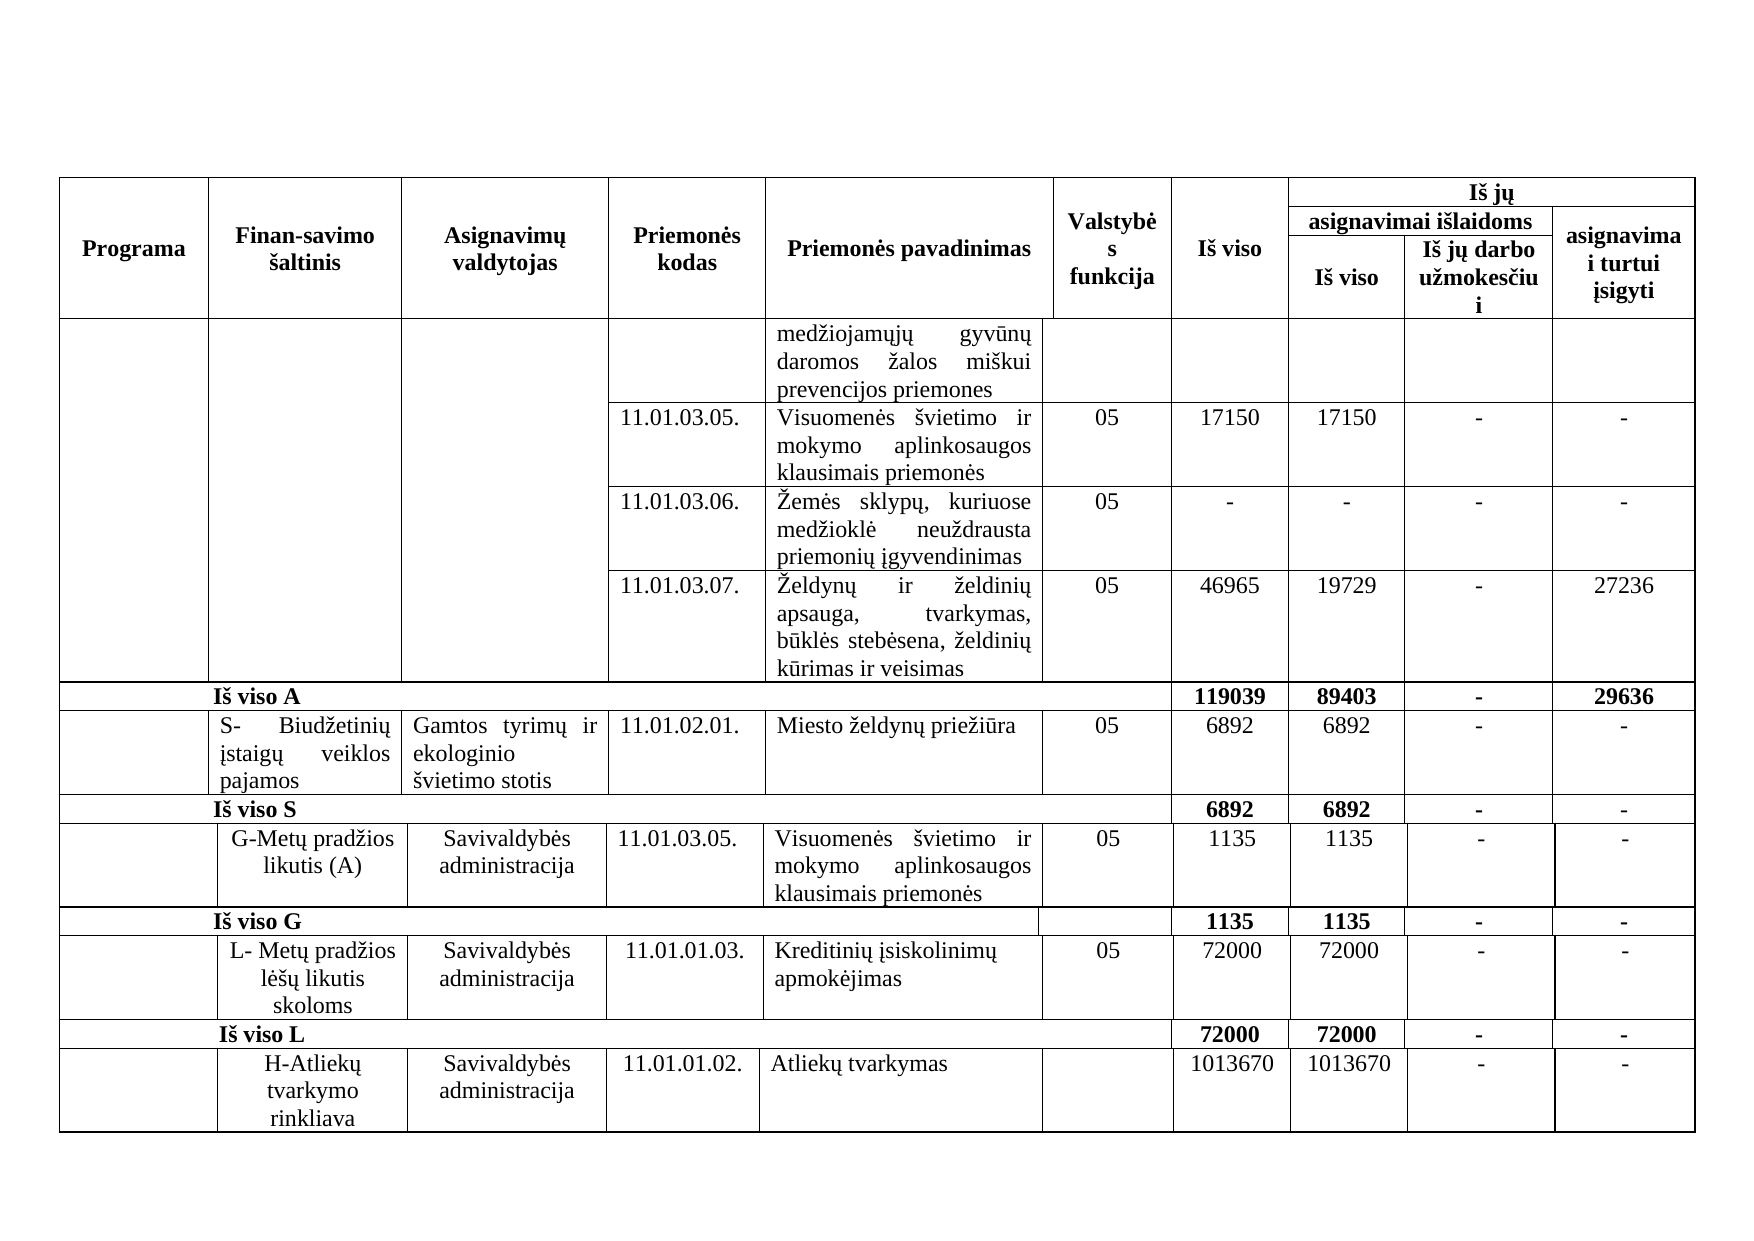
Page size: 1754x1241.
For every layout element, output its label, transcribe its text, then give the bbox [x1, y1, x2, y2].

table_cell Iš viso A [60, 683, 1171, 710]
table_cell [60, 824, 217, 906]
table_cell 6892 [1289, 711, 1404, 794]
table_cell asignavimai turtui įsigyti [1553, 207, 1694, 318]
table_cell Iš jų darbo užmokesčiui [1405, 236, 1552, 318]
table_cell Iš viso S [60, 795, 1171, 822]
table_cell 05 [1043, 824, 1173, 906]
table_cell - [1553, 487, 1694, 570]
table_cell 72000 [1291, 936, 1407, 1019]
table_cell - [1405, 908, 1552, 935]
table_cell 05 [1043, 487, 1171, 570]
table_cell - [1289, 487, 1404, 570]
table_cell 1135 [1289, 908, 1404, 935]
table_cell - [1556, 824, 1694, 906]
table_cell - [1553, 319, 1694, 402]
table_header Iš viso [1172, 178, 1288, 318]
table_cell 46965 [1172, 571, 1288, 681]
table_cell - [1553, 711, 1694, 794]
table_cell 11.01.03.05. [607, 824, 763, 906]
table_cell [60, 1049, 217, 1131]
table_cell - [1405, 1020, 1552, 1047]
table_cell Iš viso G [60, 908, 1038, 935]
table_cell [402, 570, 608, 681]
table_cell [60, 711, 208, 794]
table_cell - [1553, 403, 1694, 486]
table_header Finan-savimo šaltinis [209, 178, 401, 318]
table_cell - [1405, 403, 1552, 486]
table_cell H-Atliekų tvarkymo rinkliava [218, 1049, 407, 1131]
table_cell [209, 570, 401, 681]
table_cell G-Metų pradžios likutis (A) [218, 824, 407, 906]
table_cell Visuomenės švietimo ir mokymo aplinkosaugos klausimais priemonės [764, 824, 1042, 906]
table_cell 17150 [1289, 403, 1404, 486]
table_cell Kreditinių įsiskolinimų apmokėjimas [764, 936, 1042, 1019]
table_cell L- Metų pradžios lėšų likutis skoloms [218, 936, 407, 1019]
table_cell [402, 319, 608, 402]
table_cell Savivaldybės administracija [408, 824, 606, 906]
table_cell - [1408, 1049, 1554, 1131]
table_header Priemonės pavadinimas [766, 178, 1053, 318]
table_cell - [1405, 711, 1552, 794]
table_cell 05 [1043, 711, 1171, 794]
table_cell - [1405, 795, 1552, 822]
table_cell 29636 [1553, 683, 1694, 710]
table_cell 05 [1043, 936, 1173, 1019]
table_cell [1043, 319, 1171, 402]
table_cell 11.01.01.03. [607, 936, 763, 1019]
table_cell 1013670 [1291, 1049, 1407, 1131]
table_cell 19729 [1289, 571, 1404, 681]
table_cell Savivaldybės administracija [408, 1049, 606, 1131]
table_cell Želdynų ir želdinių apsauga, tvarkymas, būklės stebėsena, želdinių kūrimas ir veisimas [766, 571, 1042, 681]
table_cell 6892 [1172, 711, 1288, 794]
table_cell - [1408, 824, 1554, 906]
table_cell [60, 936, 217, 1019]
table_cell 89403 [1289, 683, 1404, 710]
table_cell - [1405, 571, 1552, 681]
table_cell - [1553, 1020, 1694, 1047]
table_header Programa [60, 178, 208, 318]
table_cell 11.01.03.06. [609, 487, 765, 570]
table_cell 72000 [1289, 1020, 1404, 1047]
table_cell [1043, 1049, 1173, 1131]
table_cell 1135 [1174, 824, 1290, 906]
table_header Asignavimų valdytojas [402, 178, 608, 318]
table_cell - [1556, 936, 1694, 1019]
table_cell [402, 402, 608, 486]
table_cell 11.01.03.05. [609, 403, 765, 486]
table_cell 1135 [1172, 908, 1288, 935]
table_cell 6892 [1289, 795, 1404, 822]
table_cell - [1556, 1049, 1694, 1131]
table_cell [60, 319, 208, 402]
table_cell asignavimai išlaidoms [1289, 207, 1552, 234]
table_cell 72000 [1174, 936, 1290, 1019]
table_cell Iš viso [1289, 236, 1404, 318]
table_cell [1039, 908, 1171, 935]
table_cell Savivaldybės administracija [408, 936, 606, 1019]
table_header Iš jų [1289, 178, 1694, 206]
table_cell Visuomenės švietimo ir mokymo aplinkosaugos klausimais priemonės [766, 403, 1042, 486]
table_cell 11.01.03.07. [609, 571, 765, 681]
table_cell - [1172, 487, 1288, 570]
table_cell Iš viso L [60, 1020, 1171, 1047]
table_header Priemonės kodas [609, 178, 765, 318]
table_cell Miesto želdynų priežiūra [766, 711, 1042, 794]
table_cell [60, 486, 208, 570]
table_cell [60, 402, 208, 486]
table_cell 1013670 [1174, 1049, 1290, 1131]
table_cell 11.01.01.02. [607, 1049, 759, 1131]
table_cell 05 [1043, 571, 1171, 681]
table_cell [60, 570, 208, 681]
table_cell - [1405, 487, 1552, 570]
table_cell medžiojamųjų gyvūnų daromos žalos miškui prevencijos priemones [766, 319, 1042, 402]
table_cell 72000 [1172, 1020, 1288, 1047]
table_cell [1289, 319, 1404, 402]
table_cell - [1553, 795, 1694, 822]
table_cell 05 [1043, 403, 1171, 486]
table_cell 11.01.02.01. [609, 711, 765, 794]
table_header Valstybės funkcija [1054, 178, 1171, 318]
table_cell [1172, 319, 1288, 402]
table_cell [402, 486, 608, 570]
table_cell [209, 319, 401, 402]
table_cell - [1405, 683, 1552, 710]
table_cell - [1553, 908, 1694, 935]
table_cell [609, 319, 765, 402]
table_cell - [1405, 319, 1552, 402]
table_cell S- Biudžetinių įstaigų veiklos pajamos [209, 711, 401, 794]
table_cell [209, 486, 401, 570]
table_cell - [1408, 936, 1554, 1019]
table_cell 119039 [1172, 683, 1288, 710]
table_cell Atliekų tvarkymas [760, 1049, 1042, 1131]
table_cell Žemės sklypų, kuriuose medžioklė neuždrausta priemonių įgyvendinimas [766, 487, 1042, 570]
table_cell 27236 [1553, 571, 1694, 681]
table_cell [209, 402, 401, 486]
table_cell 6892 [1172, 795, 1288, 822]
table_cell 17150 [1172, 403, 1288, 486]
table_cell Gamtos tyrimų ir ekologinio švietimo stotis [402, 711, 608, 794]
table_cell 1135 [1291, 824, 1407, 906]
